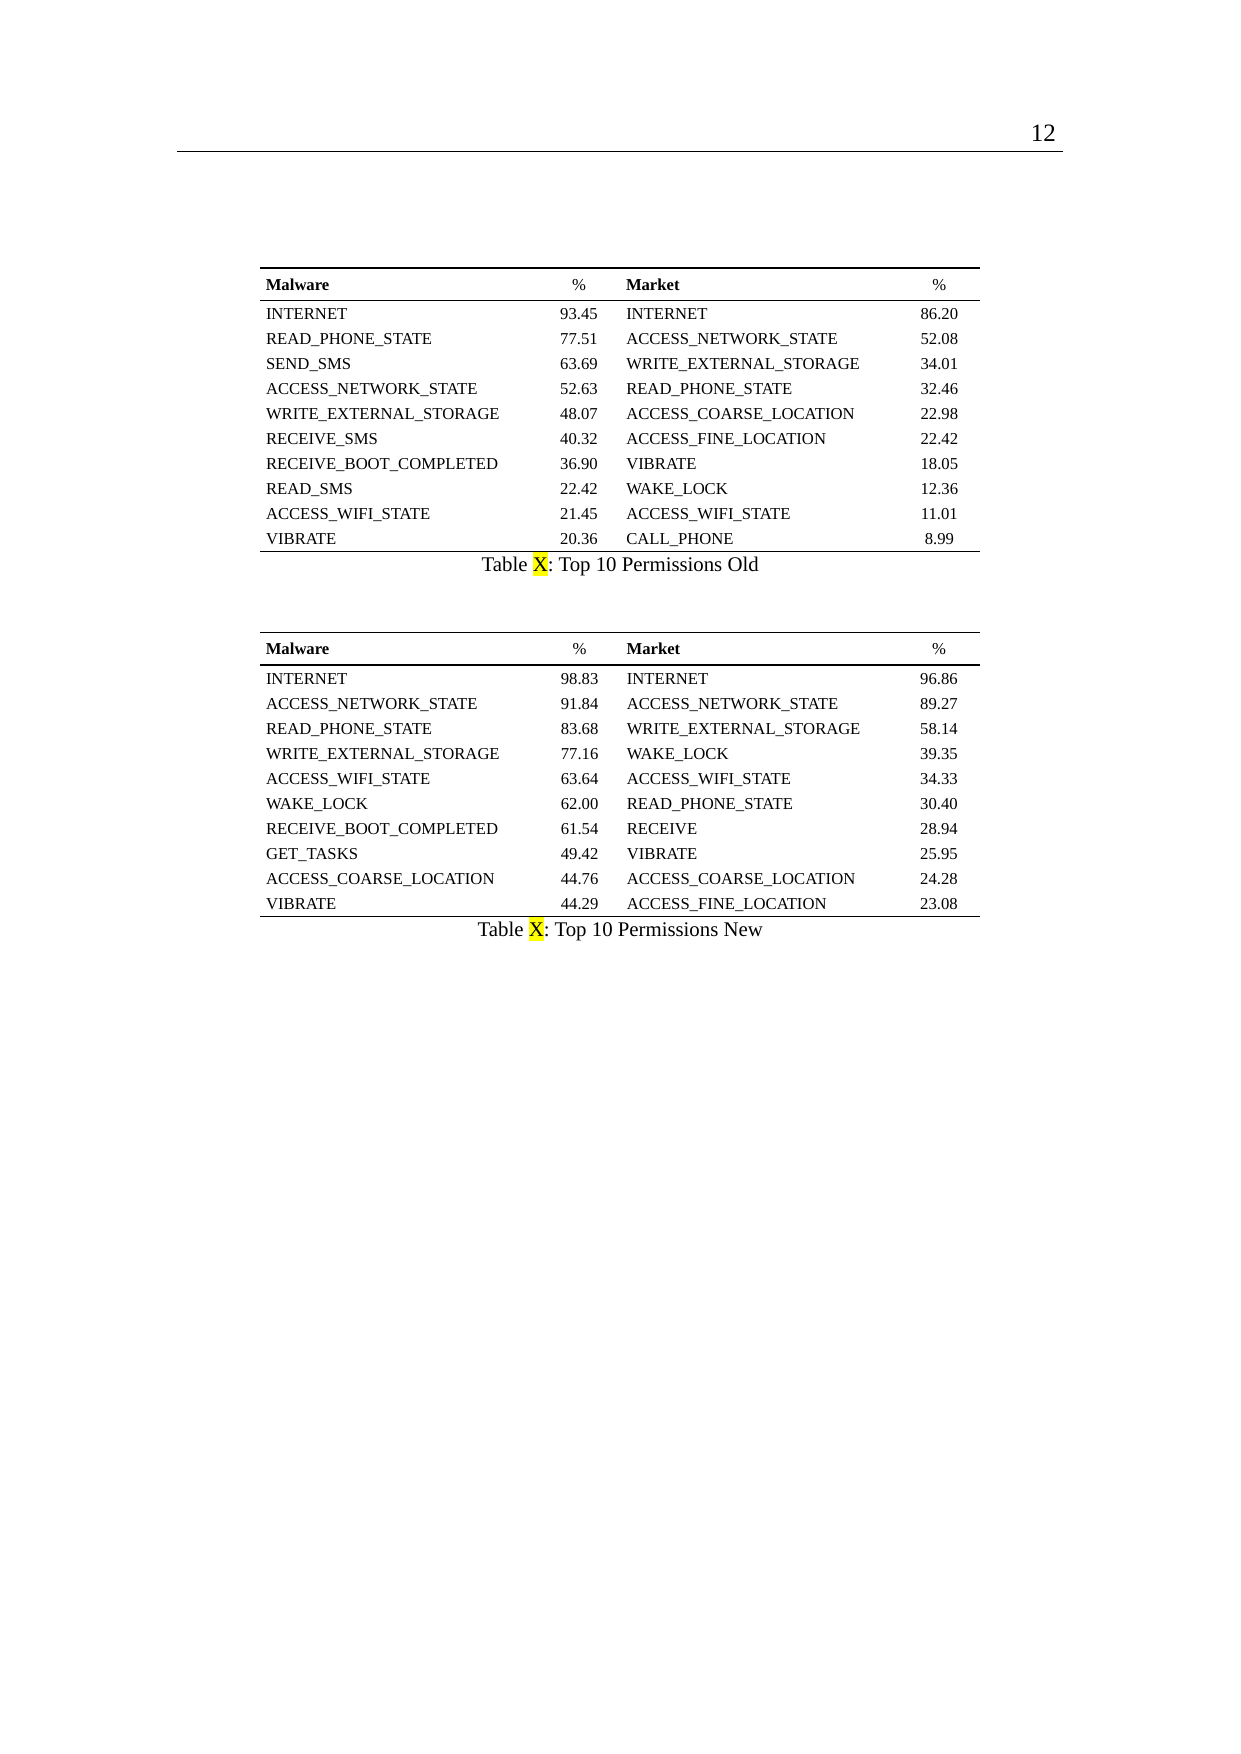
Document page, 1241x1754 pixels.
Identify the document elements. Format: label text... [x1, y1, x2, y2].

table_cell ACCESS_WIFI_STATE [620, 501, 898, 526]
table_cell ACCESS_FINE_LOCATION [620, 426, 898, 451]
table_cell 39.35 [897, 741, 980, 766]
table_cell VIBRATE [260, 526, 537, 551]
table_cell ACCESS_NETWORK_STATE [621, 691, 897, 716]
table_cell 63.69 [537, 351, 620, 376]
table_header % [898, 269, 980, 299]
table_cell ACCESS_NETWORK_STATE [260, 691, 538, 716]
table_cell RECEIVE_SMS [260, 426, 537, 451]
table_cell 63.64 [538, 766, 621, 791]
table_cell ACCESS_NETWORK_STATE [260, 376, 537, 401]
table_cell 40.32 [537, 426, 620, 451]
table_cell VIBRATE [620, 451, 898, 476]
table_cell 36.90 [537, 451, 620, 476]
table_cell 22.42 [898, 426, 980, 451]
table_header Market [621, 633, 897, 664]
table_header Malware [260, 633, 538, 664]
table_cell 89.27 [897, 691, 980, 716]
table_cell 22.42 [537, 476, 620, 501]
table_cell INTERNET [620, 301, 898, 326]
table_cell ACCESS_NETWORK_STATE [620, 326, 898, 351]
text Table X: Top 10 Permissions Old [177, 552, 1063, 576]
table_cell 98.83 [538, 666, 621, 691]
table_cell 34.33 [897, 766, 980, 791]
table_cell WRITE_EXTERNAL_STORAGE [620, 351, 898, 376]
table_cell WRITE_EXTERNAL_STORAGE [621, 716, 897, 741]
table_cell 24.28 [897, 866, 980, 891]
table_cell WAKE_LOCK [260, 791, 538, 816]
table_cell 8.99 [898, 526, 980, 551]
text Table X: Top 10 Permissions New [177, 917, 1063, 941]
table_cell ACCESS_COARSE_LOCATION [621, 866, 897, 891]
table_cell GET_TASKS [260, 841, 538, 866]
table_cell SEND_SMS [260, 351, 537, 376]
table_cell 86.20 [898, 301, 980, 326]
table_cell 93.45 [537, 301, 620, 326]
table_cell 25.95 [897, 841, 980, 866]
table_cell 20.36 [537, 526, 620, 551]
table_cell WRITE_EXTERNAL_STORAGE [260, 401, 537, 426]
table_cell ACCESS_FINE_LOCATION [621, 891, 897, 916]
table_cell RECEIVE [621, 816, 897, 841]
table_cell READ_SMS [260, 476, 537, 501]
table_cell RECEIVE_BOOT_COMPLETED [260, 451, 537, 476]
table_cell 23.08 [897, 891, 980, 916]
table_cell READ_PHONE_STATE [620, 376, 898, 401]
table_cell 52.63 [537, 376, 620, 401]
table_header Malware [260, 269, 537, 299]
table_cell READ_PHONE_STATE [260, 326, 537, 351]
table_cell VIBRATE [260, 891, 538, 916]
table_cell WAKE_LOCK [620, 476, 898, 501]
table_cell 62.00 [538, 791, 621, 816]
table_cell READ_PHONE_STATE [621, 791, 897, 816]
table_cell 21.45 [537, 501, 620, 526]
table_cell INTERNET [260, 666, 538, 691]
table_cell 96.86 [897, 666, 980, 691]
table_cell 22.98 [898, 401, 980, 426]
table_cell READ_PHONE_STATE [260, 716, 538, 741]
table_cell ACCESS_COARSE_LOCATION [620, 401, 898, 426]
table_cell CALL_PHONE [620, 526, 898, 551]
table_cell RECEIVE_BOOT_COMPLETED [260, 816, 538, 841]
table_cell WRITE_EXTERNAL_STORAGE [260, 741, 538, 766]
table_cell 61.54 [538, 816, 621, 841]
table_cell 11.01 [898, 501, 980, 526]
table_cell ACCESS_WIFI_STATE [260, 501, 537, 526]
table_cell 12.36 [898, 476, 980, 501]
table_cell ACCESS_WIFI_STATE [621, 766, 897, 791]
table_header % [538, 633, 621, 664]
table_cell 32.46 [898, 376, 980, 401]
table_header % [897, 633, 980, 664]
table_cell ACCESS_WIFI_STATE [260, 766, 538, 791]
table_cell 44.29 [538, 891, 621, 916]
table_cell 34.01 [898, 351, 980, 376]
table_cell INTERNET [621, 666, 897, 691]
table_cell ACCESS_COARSE_LOCATION [260, 866, 538, 891]
table_cell 58.14 [897, 716, 980, 741]
table_cell 28.94 [897, 816, 980, 841]
table_cell 77.51 [537, 326, 620, 351]
table_cell 77.16 [538, 741, 621, 766]
table_cell 91.84 [538, 691, 621, 716]
table_cell 48.07 [537, 401, 620, 426]
table_cell VIBRATE [621, 841, 897, 866]
table_header % [537, 269, 620, 299]
table_cell WAKE_LOCK [621, 741, 897, 766]
table_cell 30.40 [897, 791, 980, 816]
table_cell INTERNET [260, 301, 537, 326]
table_cell 44.76 [538, 866, 621, 891]
table_cell 49.42 [538, 841, 621, 866]
table_cell 52.08 [898, 326, 980, 351]
table_cell 18.05 [898, 451, 980, 476]
table_cell 83.68 [538, 716, 621, 741]
table_header Market [620, 269, 898, 299]
